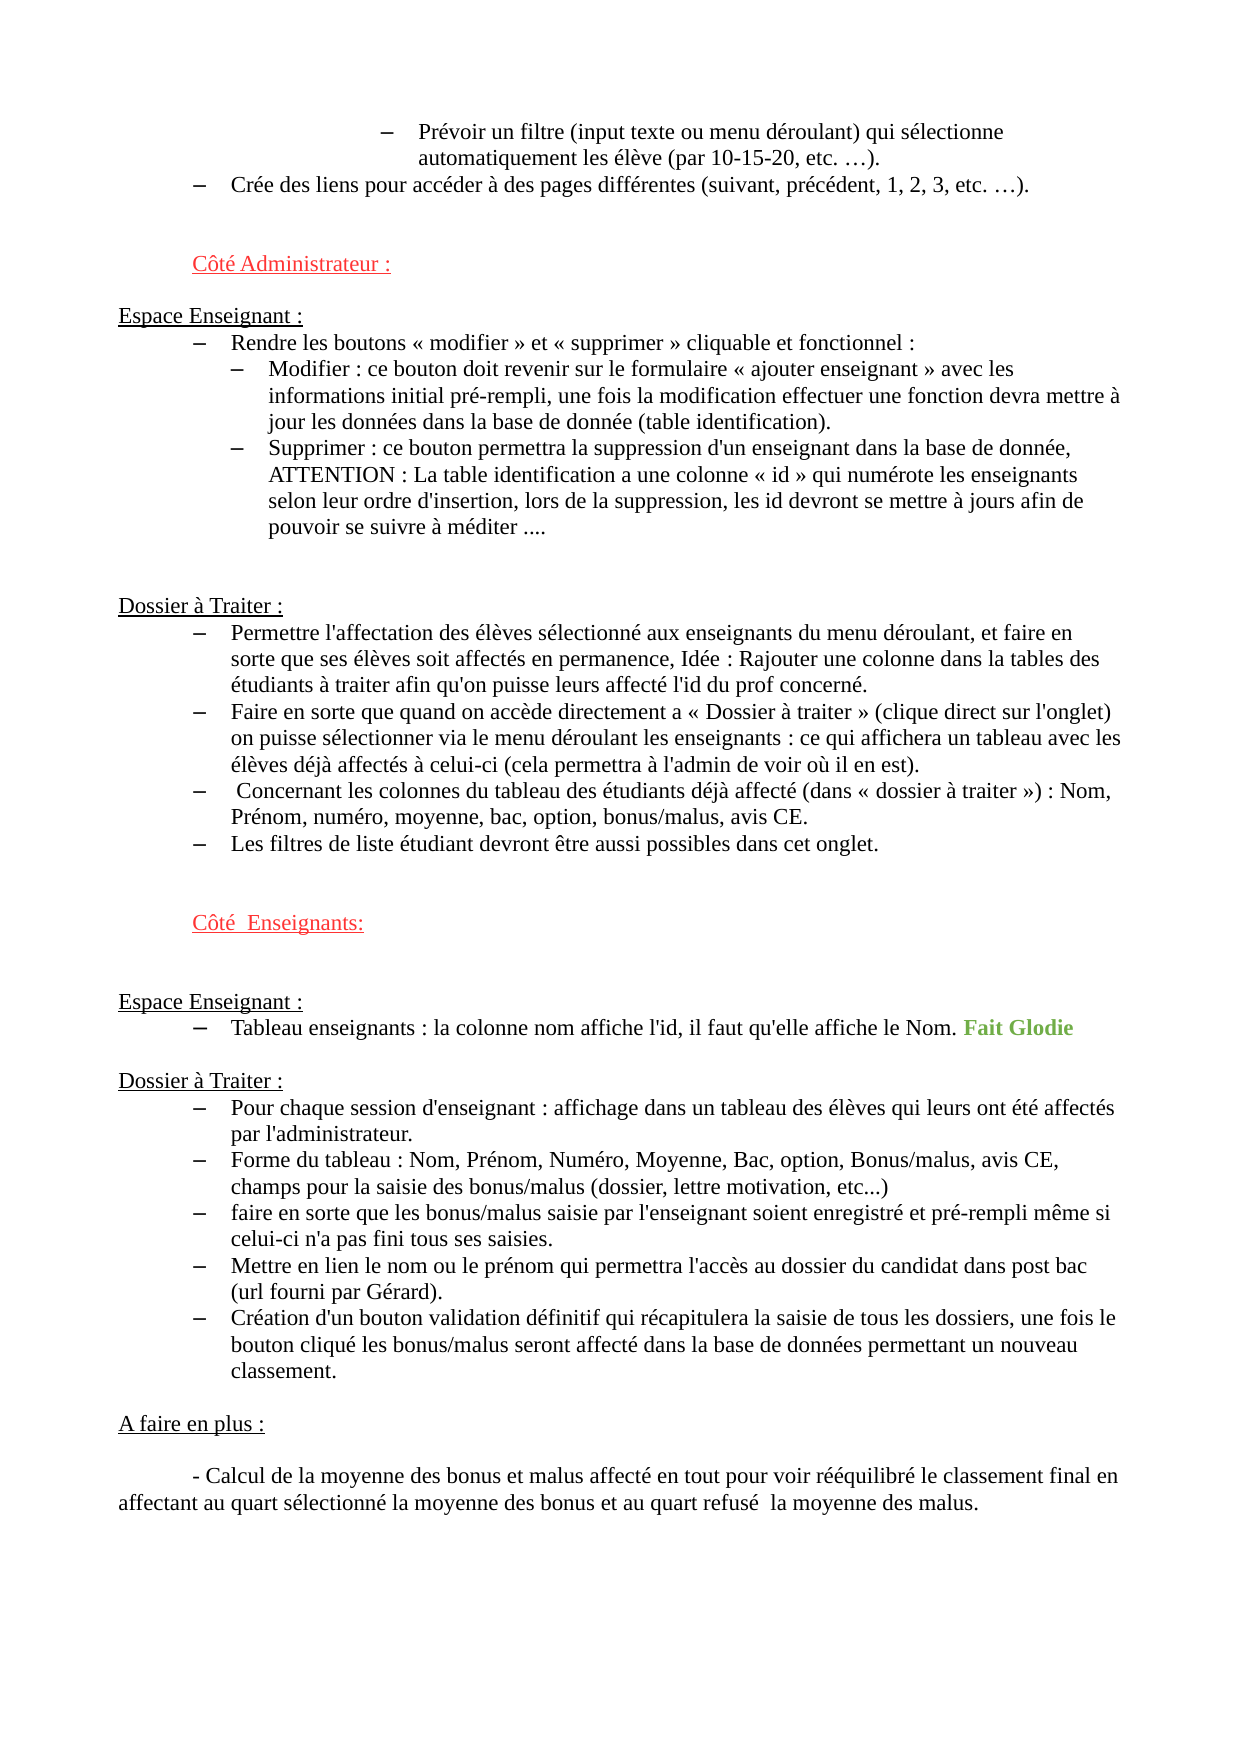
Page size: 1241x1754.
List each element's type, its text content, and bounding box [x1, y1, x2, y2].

list Forme du tableau : Nom, Prénom, Numéro, Moyenne, Bac, option, Bonus/malus, avis CE, champs pour la saisie des bonus/malus (dossier, lettre motivation, etc...) [193, 1146, 1122, 1199]
text Dossier à Traiter : [118, 592, 1122, 619]
list Crée des liens pour accéder à des pages différentes (suivant, précédent, 1, 2, 3, etc. …). [193, 171, 1122, 197]
text Côté Enseignants: [118, 909, 1122, 935]
list Les filtres de liste étudiant devront être aussi possibles dans cet onglet. [193, 830, 1122, 856]
text - Calcul de la moyenne des bonus et malus affecté en tout pour voir rééquilibré le classement final en affectant au quart sélectionné la moyenne des bonus et au quart refusé la moyenne des malus. [118, 1463, 1122, 1515]
text Espace Enseignant : [118, 303, 1122, 329]
list Faire en sorte que quand on accède directement a « Dossier à traiter » (clique direct sur l'onglet) on puisse sélectionner via le menu déroulant les enseignants : ce qui affichera un tableau avec les élèves déjà affectés à celui-ci (cela permettra à l'admin de voir où il en est). [193, 698, 1122, 777]
text A faire en plus : [118, 1410, 1122, 1436]
list Tableau enseignants : la colonne nom affiche l'id, il faut qu'elle affiche le Nom. Fait Glodie [193, 1014, 1122, 1041]
list Mettre en lien le nom ou le prénom qui permettra l'accès au dossier du candidat dans post bac (url fourni par Gérard). [193, 1252, 1122, 1304]
list Modifier : ce bouton doit revenir sur le formulaire « ajouter enseignant » avec les informations initial pré-rempli, une fois la modification effectuer une fonction devra mettre à jour les données dans la base de donnée (table identification). [231, 355, 1122, 434]
list Rendre les boutons « modifier » et « supprimer » cliquable et fonctionnel : [193, 329, 1122, 355]
text Espace Enseignant : [118, 988, 1122, 1014]
list Création d'un bouton validation définitif qui récapitulera la saisie de tous les dossiers, une fois le bouton cliqué les bonus/malus seront affecté dans la base de données permettant un nouveau classement. [193, 1304, 1122, 1383]
text Côté Administrateur : [118, 250, 1122, 276]
list Permettre l'affectation des élèves sélectionné aux enseignants du menu déroulant, et faire en sorte que ses élèves soit affectés en permanence, Idée : Rajouter une colonne dans la tables des étudiants à traiter afin qu'on puisse leurs affecté l'id du prof concerné. [193, 619, 1122, 698]
list Pour chaque session d'enseignant : affichage dans un tableau des élèves qui leurs ont été affectés par l'administrateur. [193, 1094, 1122, 1146]
list Concernant les colonnes du tableau des étudiants déjà affecté (dans « dossier à traiter ») : Nom, Prénom, numéro, moyenne, bac, option, bonus/malus, avis CE. [193, 777, 1122, 830]
list Prévoir un filtre (input texte ou menu déroulant) qui sélectionne automatiquement les élève (par 10-15-20, etc. …). [381, 118, 1122, 171]
text Dossier à Traiter : [118, 1067, 1122, 1094]
list faire en sorte que les bonus/malus saisie par l'enseignant soient enregistré et pré-rempli même si celui-ci n'a pas fini tous ses saisies. [193, 1199, 1122, 1252]
list Supprimer : ce bouton permettra la suppression d'un enseignant dans la base de donnée, ATTENTION : La table identification a une colonne « id » qui numérote les enseignants selon leur ordre d'insertion, lors de la suppression, les id devront se mettre à jours afin de pouvoir se suivre à méditer .... [231, 434, 1122, 540]
